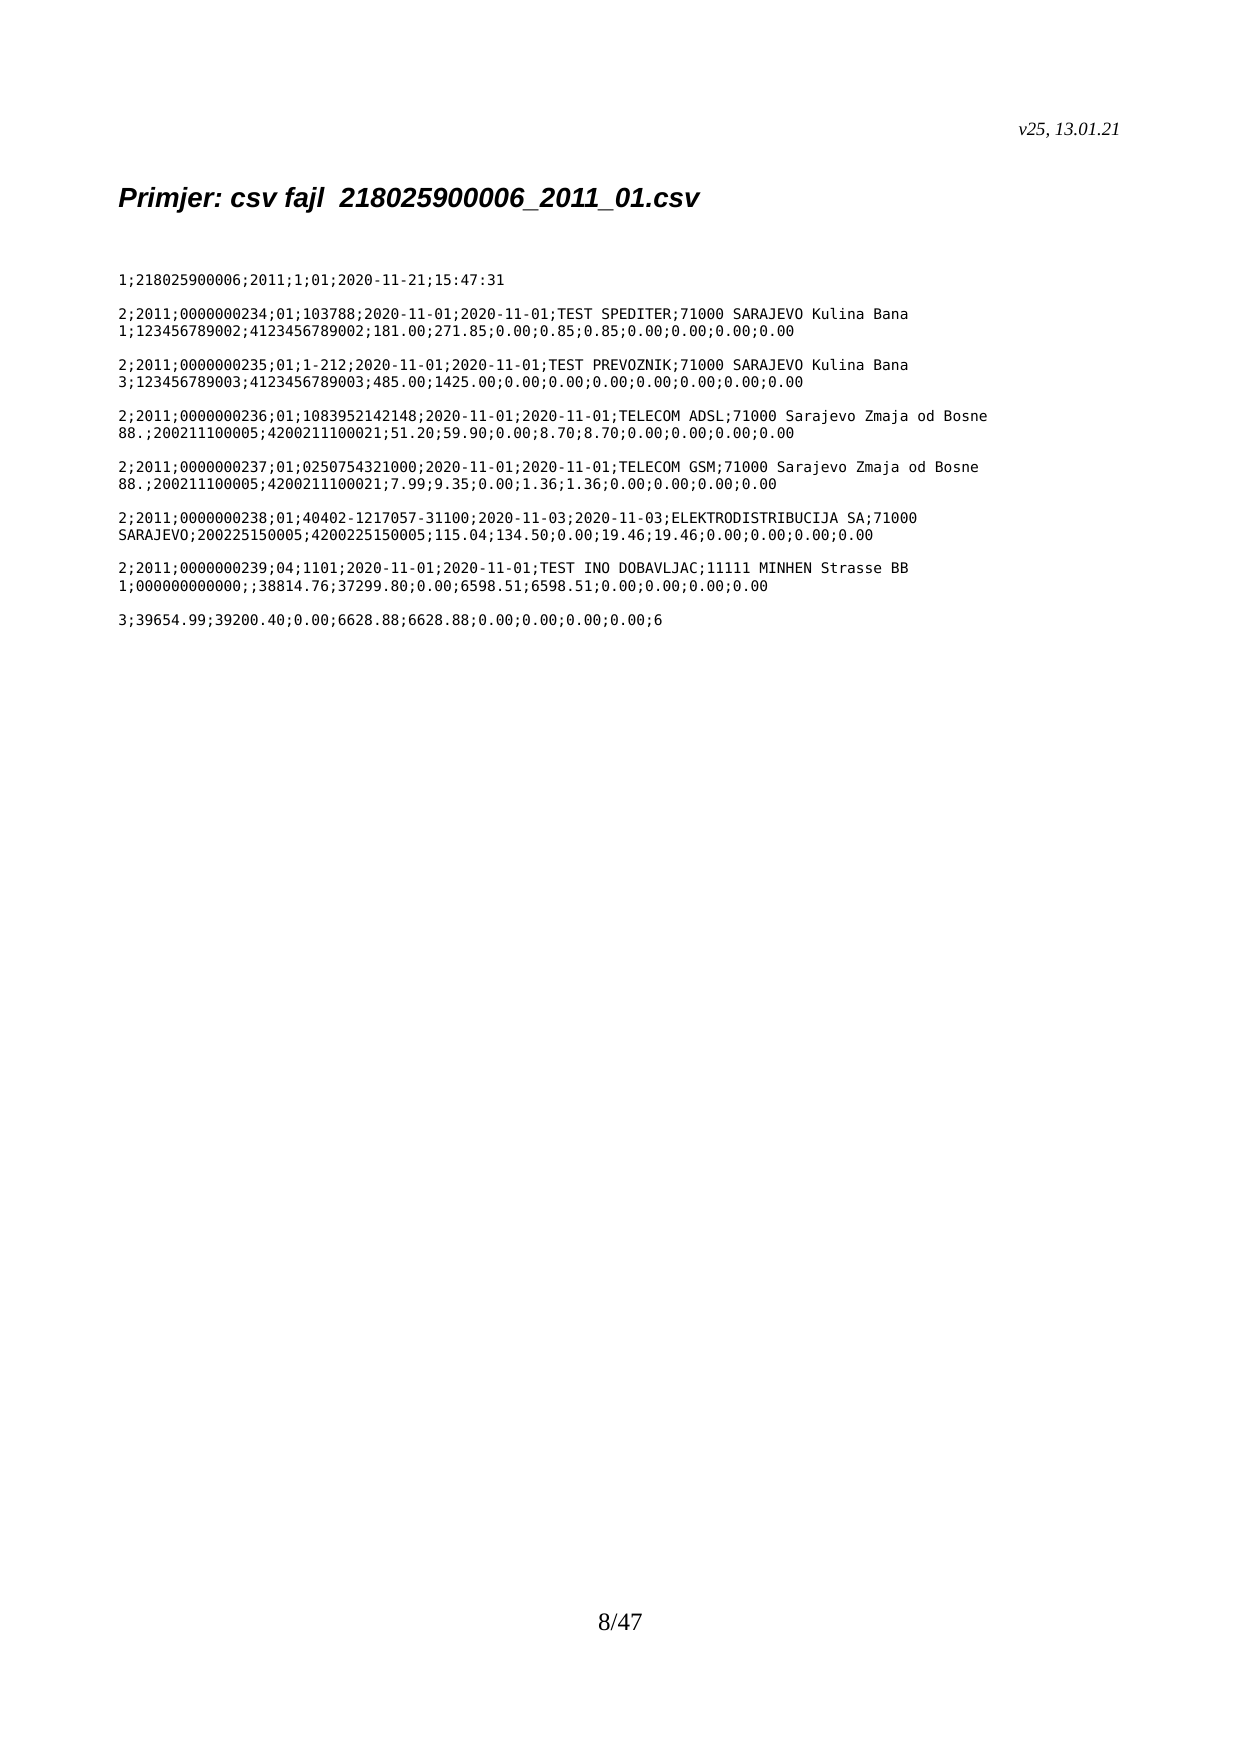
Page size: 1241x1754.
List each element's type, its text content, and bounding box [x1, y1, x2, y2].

text 2;2011;0000000239;04;1101;2020-11-01;2020-11-01;TEST INO DOBAVLJAC;11111 MINHEN Strasse BB 1;000000000000;;38814.76;37299.80;0.00;6598.51;6598.51;0.00;0.00;0.00;0.00 [118, 560, 1122, 594]
text 1;218025900006;2011;1;01;2020-11-21;15:47:31 [118, 272, 1122, 289]
text 2;2011;0000000238;01;40402-1217057-31100;2020-11-03;2020-11-03;ELEKTRODISTRIBUCIJA SA;71000 SARAJEVO;200225150005;4200225150005;115.04;134.50;0.00;19.46;19.46;0.00;0.00;0.00;0.00 [118, 509, 1122, 543]
subtitle Primjer: csv fajl 218025900006_2011_01.csv [118, 182, 1122, 213]
text 2;2011;0000000236;01;1083952142148;2020-11-01;2020-11-01;TELECOM ADSL;71000 Sarajevo Zmaja od Bosne 88.;200211100005;4200211100021;51.20;59.90;0.00;8.70;8.70;0.00;0.00;0.00;0.00 [118, 408, 1122, 442]
text 3;39654.99;39200.40;0.00;6628.88;6628.88;0.00;0.00;0.00;0.00;6 [118, 611, 1122, 628]
text 2;2011;0000000235;01;1-212;2020-11-01;2020-11-01;TEST PREVOZNIK;71000 SARAJEVO Kulina Bana 3;123456789003;4123456789003;485.00;1425.00;0.00;0.00;0.00;0.00;0.00;0.00;0.00 [118, 357, 1122, 391]
text 2;2011;0000000234;01;103788;2020-11-01;2020-11-01;TEST SPEDITER;71000 SARAJEVO Kulina Bana 1;123456789002;4123456789002;181.00;271.85;0.00;0.85;0.85;0.00;0.00;0.00;0.00 [118, 306, 1122, 340]
text 2;2011;0000000237;01;0250754321000;2020-11-01;2020-11-01;TELECOM GSM;71000 Sarajevo Zmaja od Bosne 88.;200211100005;4200211100021;7.99;9.35;0.00;1.36;1.36;0.00;0.00;0.00;0.00 [118, 458, 1122, 492]
